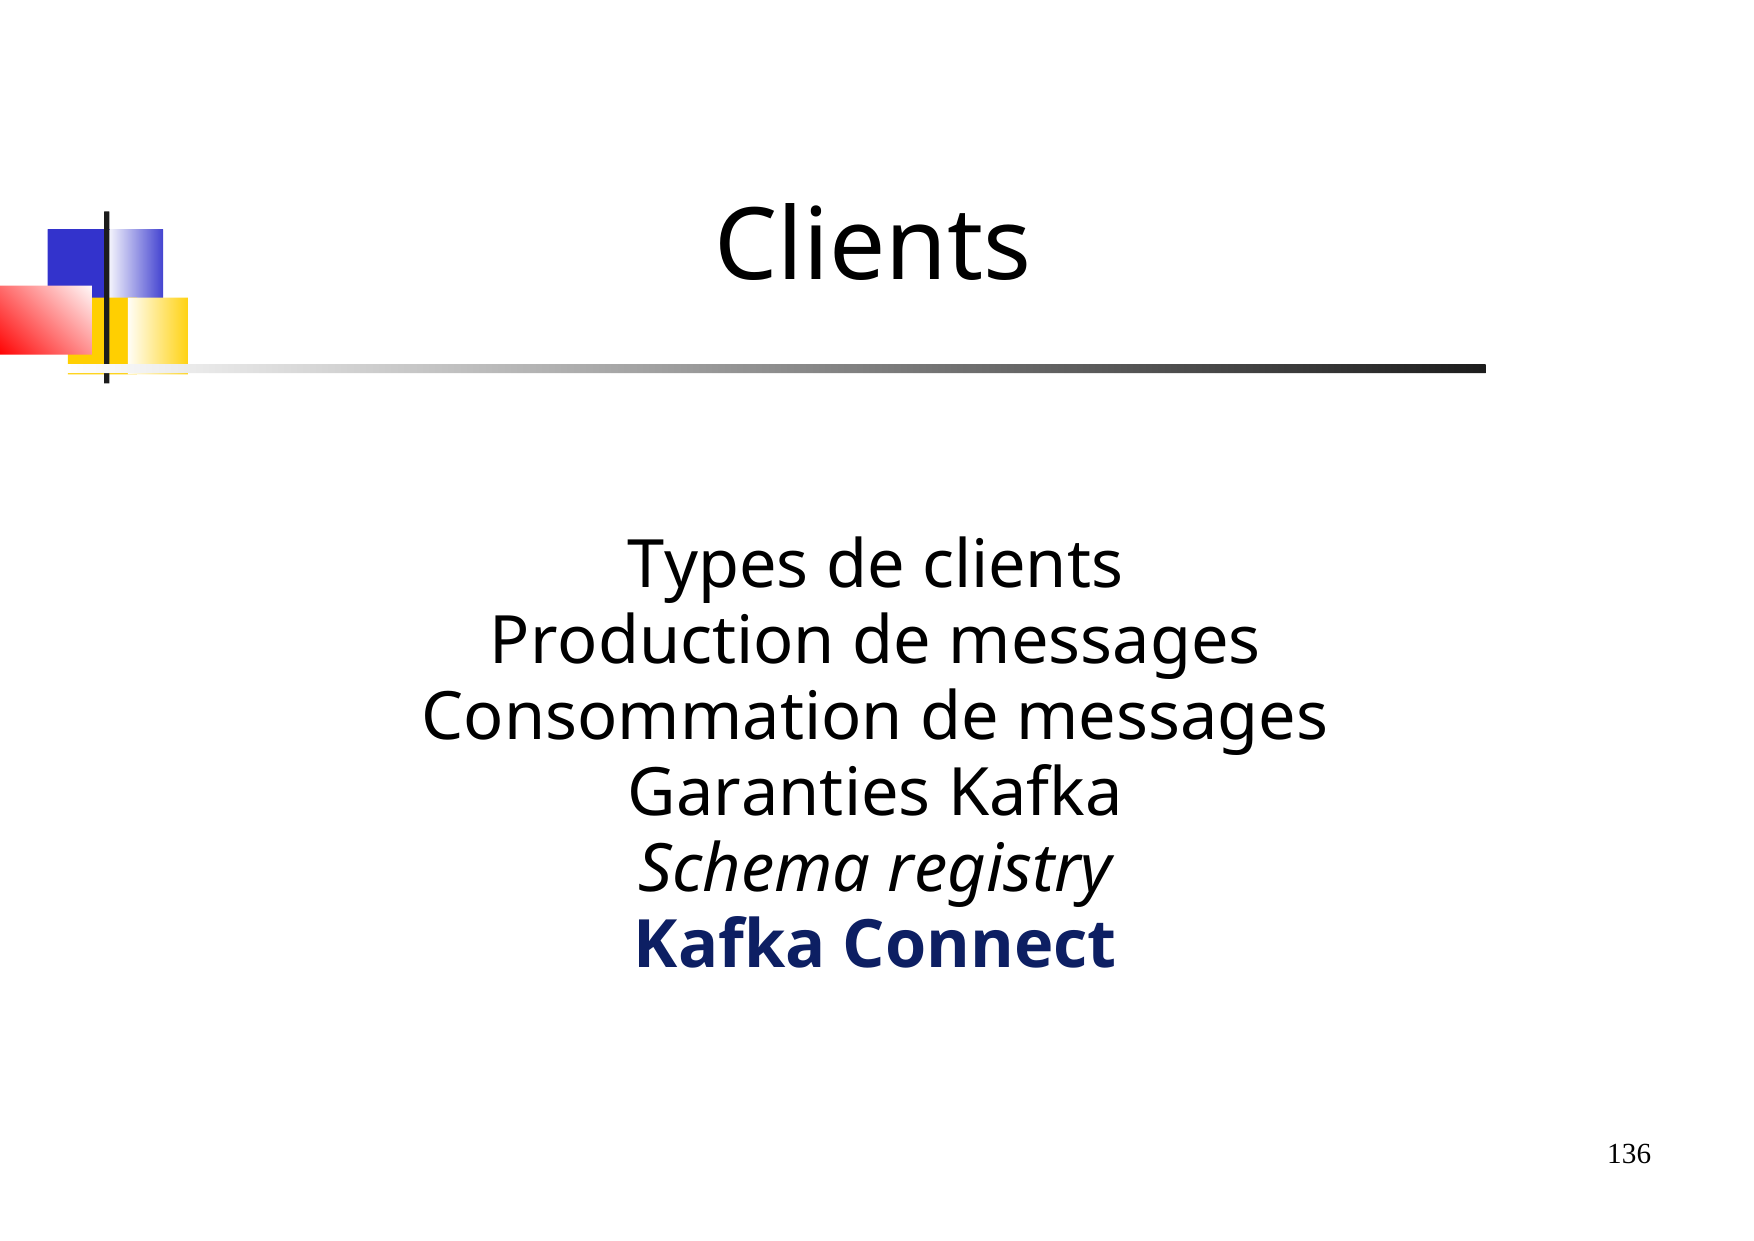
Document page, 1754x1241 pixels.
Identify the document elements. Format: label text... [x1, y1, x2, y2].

subtitle Types de clients Production de messages Consommation de messages Garanties Kafka Schema registry Kafka Connect [179, 371, 1567, 1211]
title Clients [179, 139, 1567, 351]
